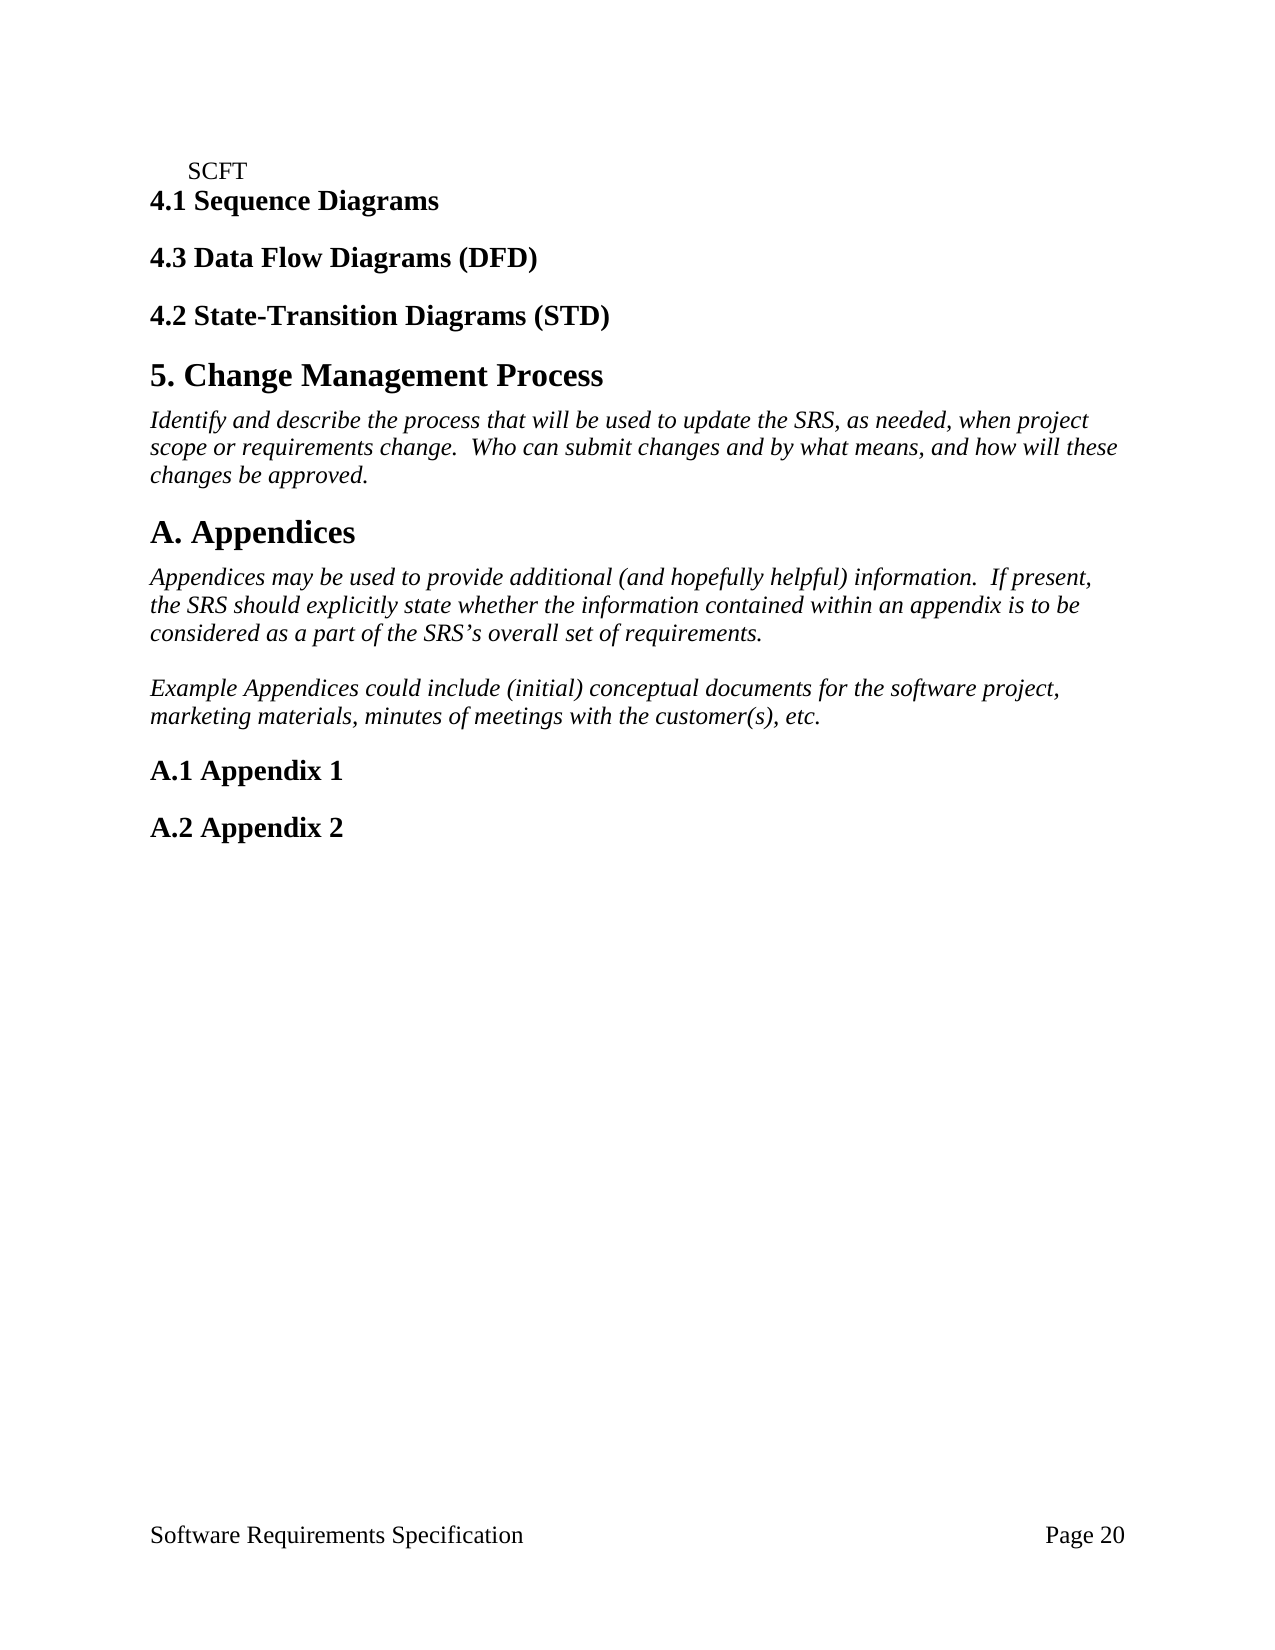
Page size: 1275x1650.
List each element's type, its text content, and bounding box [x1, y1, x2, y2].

subtitle 4.3 Data Flow Diagrams (DFD) [150, 242, 1125, 274]
subtitle A.2 Appendix 2 [150, 812, 1125, 844]
subtitle 4.1 Sequence Diagrams [150, 184, 1125, 217]
subtitle A.1 Appendix 1 [150, 754, 1125, 787]
text Appendices may be used to provide additional (and hopefully helpful) information. If present, the SRS should explicitly state whether the information contained within an appendix is to be considered as a part of the SRS’s overall set of requirements. [150, 563, 1125, 646]
subtitle 5. Change Management Process [150, 356, 1125, 393]
subtitle A. Appendices [150, 514, 1125, 551]
text Identify and describe the process that will be used to update the SRS, as needed, when project scope or requirements change. Who can submit changes and by what means, and how will these changes be approved. [150, 406, 1125, 489]
text Example Appendices could include (initial) conceptual documents for the software project, marketing materials, minutes of meetings with the customer(s), etc. [150, 674, 1125, 729]
subtitle 4.2 State-Transition Diagrams (STD) [150, 299, 1125, 331]
